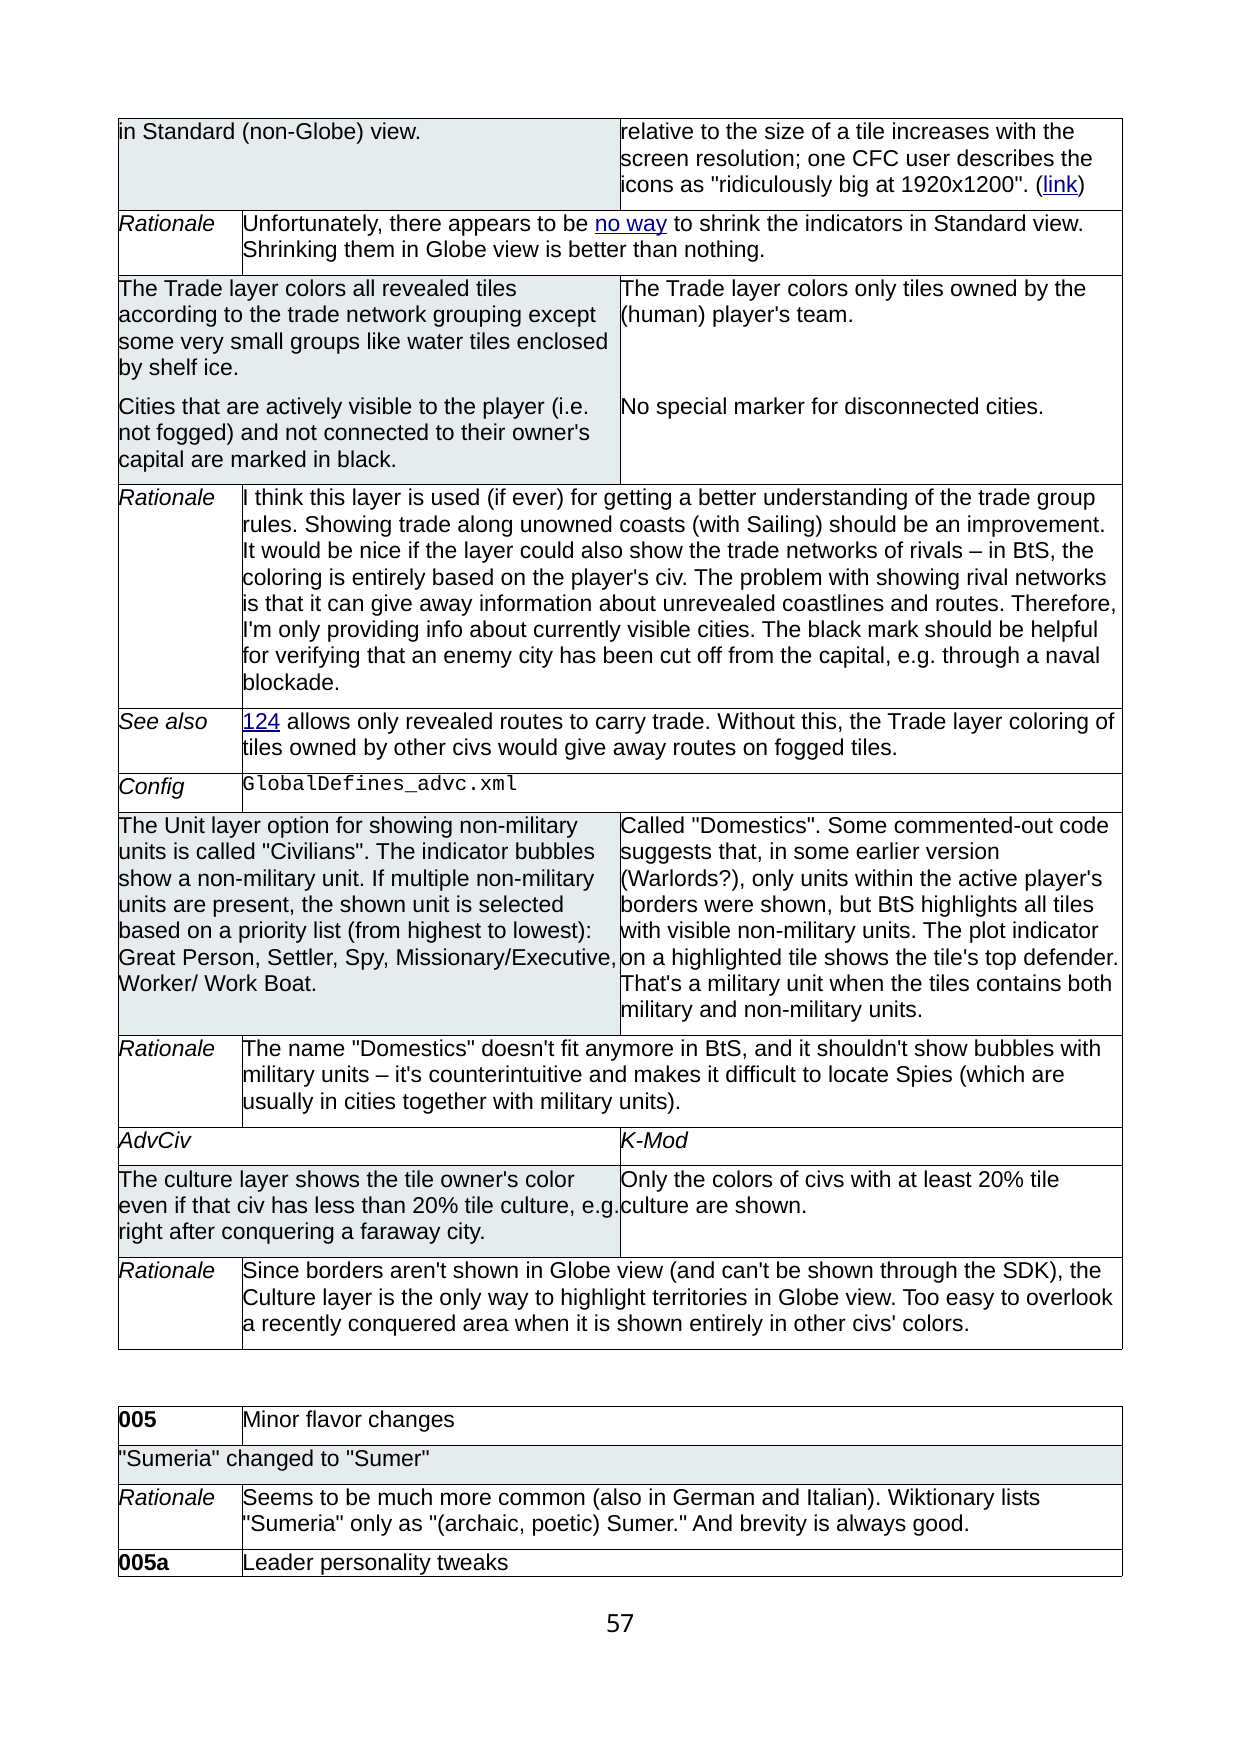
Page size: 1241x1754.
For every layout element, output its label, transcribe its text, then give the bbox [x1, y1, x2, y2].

table_cell The culture layer shows the tile owner's color even if that civ has less than 20% tile culture, e.g. right after conquering a faraway city. [119, 1166, 620, 1257]
table_cell Leader personality tweaks [243, 1550, 1122, 1576]
table_cell The Trade layer colors all revealed tiles according to the trade network grouping except some very small groups like water tiles enclosed by shelf ice. Cities that are actively visible to the player (i.e. not fogged) and not connected to their owner's capital are marked in black. [119, 276, 620, 484]
table_cell Since borders aren't shown in Globe view (and can't be shown through the SDK), the Culture layer is the only way to highlight territories in Globe view. Too easy to overlook a recently conquered area when it is shown entirely in other civs' colors. [243, 1258, 1122, 1348]
table_cell Rationale [119, 211, 242, 275]
table_cell The Unit layer option for showing non-military units is called "Civilians". The indicator bubbles show a non-military unit. If multiple non-military units are present, the shown unit is selected based on a priority list (from highest to lowest): Great Person, Settler, Spy, Missionary/Executive, Worker/ Work Boat. [119, 813, 620, 1035]
table_cell Rationale [119, 1258, 242, 1348]
table_cell in Standard (non-Globe) view. [119, 119, 620, 210]
table_cell Rationale [119, 485, 242, 708]
table_cell See also [119, 709, 242, 773]
table_cell Called "Domestics". Some commented-out code suggests that, in some earlier version (Warlords?), only units within the active player's borders were shown, but BtS highlights all tiles with visible non-military units. The plot indicator on a highlighted tile shows the tile's top defender. That's a military unit when the tiles contains both military and non-military units. [621, 813, 1122, 1035]
table_cell "Sumeria" changed to "Sumer" [119, 1446, 1122, 1484]
table_cell I think this layer is used (if ever) for getting a better understanding of the trade group rules. Showing trade along unowned coasts (with Sailing) should be an improvement. It would be nice if the layer could also show the trade networks of rivals – in BtS, the coloring is entirely based on the player's civ. The problem with showing rival networks is that it can give away information about unrevealed coastlines and routes. Therefore, I'm only providing info about currently visible cities. The black mark should be helpful for verifying that an enemy city has been cut off from the capital, e.g. through a naval blockade. [243, 485, 1122, 708]
table_cell relative to the size of a tile increases with the screen resolution; one CFC user describes the icons as "ridiculously big at 1920x1200". (link) [621, 119, 1122, 210]
table_cell The Trade layer colors only tiles owned by the (human) player's team. No special marker for disconnected cities. [621, 276, 1122, 484]
table_cell K-Mod [621, 1128, 1122, 1165]
table_header 005 [119, 1407, 242, 1445]
table_cell Config [119, 774, 242, 812]
table_cell The name "Domestics" doesn't fit anymore in BtS, and it shouldn't show bubbles with military units – it's counterintuitive and makes it difficult to locate Spies (which are usually in cities together with military units). [243, 1036, 1122, 1127]
table_cell GlobalDefines_advc.xml [243, 774, 1122, 812]
table_cell Unfortunately, there appears to be no way to shrink the indicators in Standard view. Shrinking them in Globe view is better than nothing. [243, 211, 1122, 275]
table_cell 005a [119, 1550, 242, 1576]
table_cell Only the colors of civs with at least 20% tile culture are shown. [621, 1166, 1122, 1257]
table_cell AdvCiv [119, 1128, 620, 1165]
table_cell Rationale [119, 1036, 242, 1127]
table_cell 124 allows only revealed routes to carry trade. Without this, the Trade layer coloring of tiles owned by other civs would give away routes on fogged tiles. [243, 709, 1122, 773]
table_cell Seems to be much more common (also in German and Italian). Wiktionary lists "Sumeria" only as "(archaic, poetic) Sumer." And brevity is always good. [243, 1485, 1122, 1549]
table_cell Rationale [119, 1485, 242, 1549]
table_header Minor flavor changes [243, 1407, 1122, 1445]
